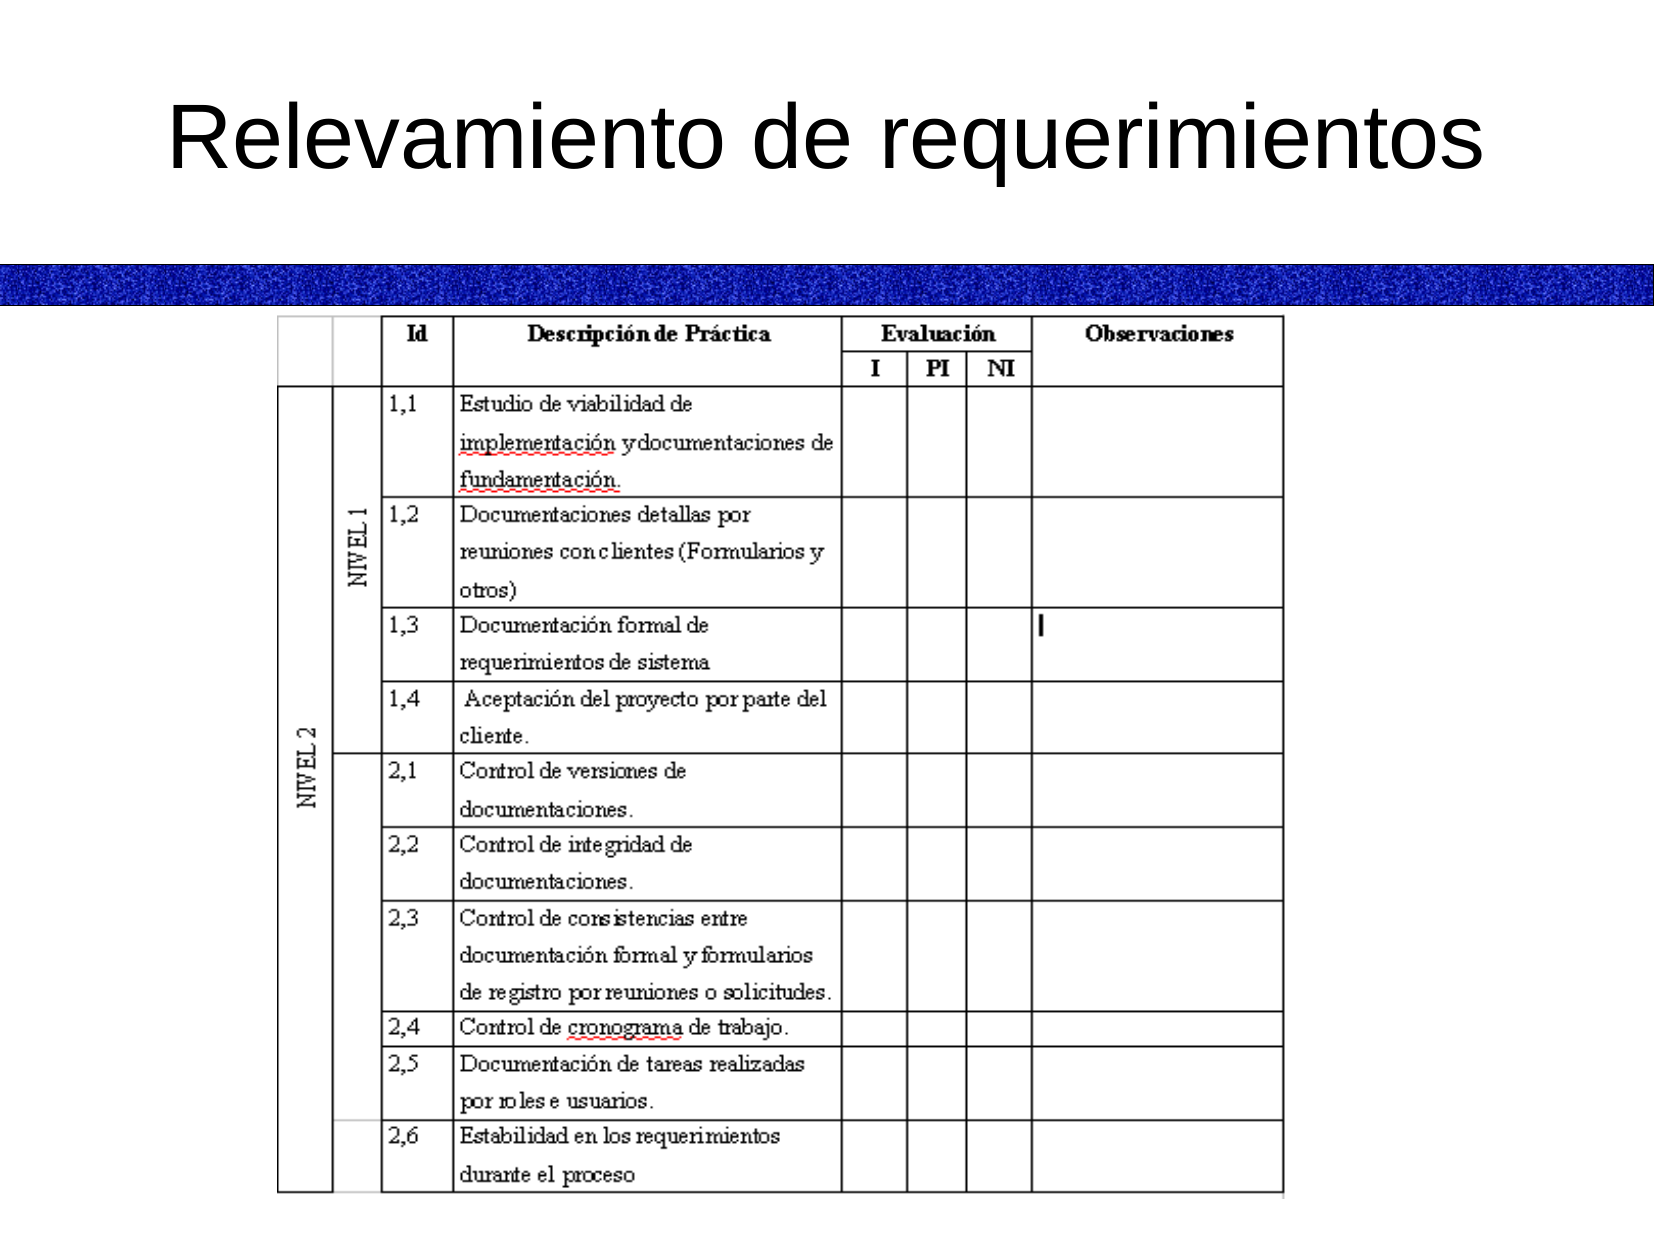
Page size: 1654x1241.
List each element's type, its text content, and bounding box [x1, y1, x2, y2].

picture [0, 265, 1653, 305]
picture [277, 314, 1291, 1199]
title Relevamiento de requerimientos [58, 21, 1595, 253]
